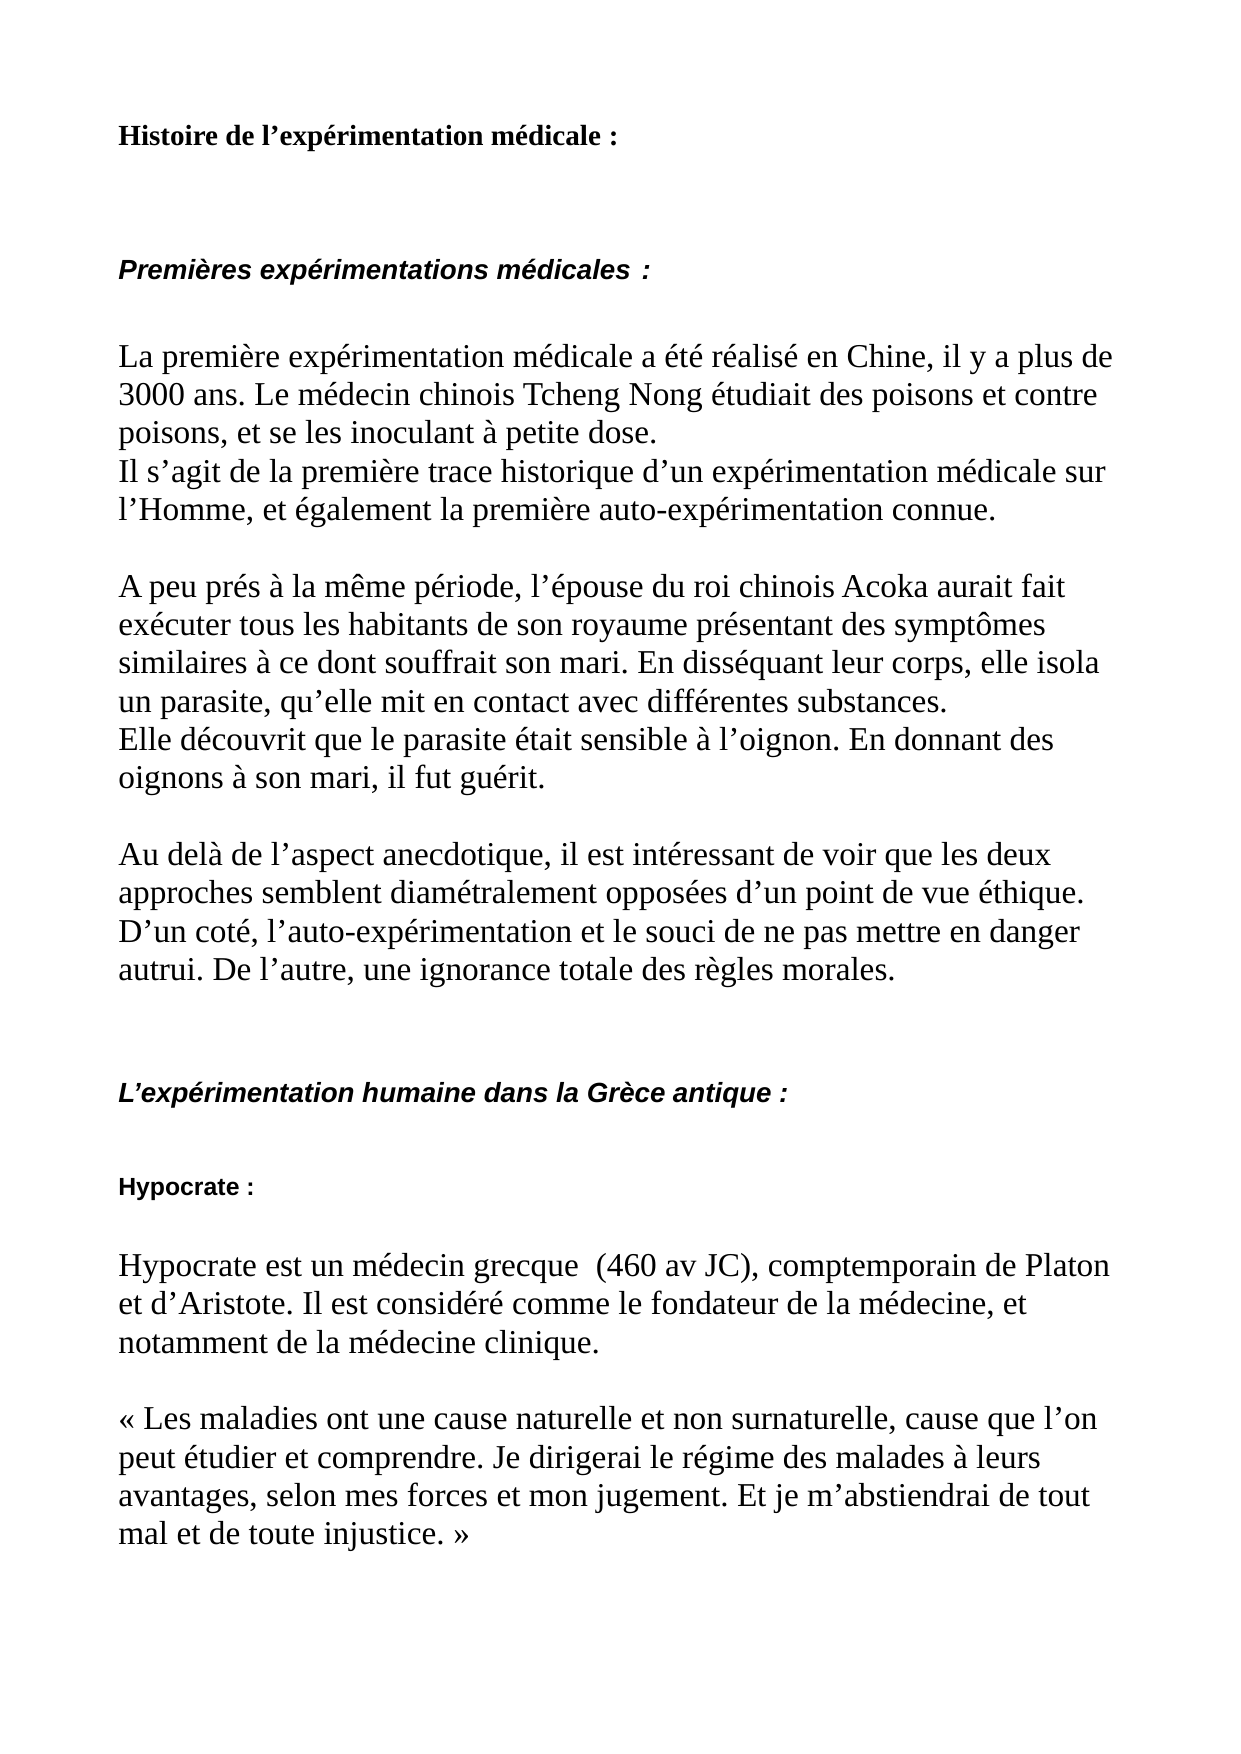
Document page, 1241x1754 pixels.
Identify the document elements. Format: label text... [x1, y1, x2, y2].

subtitle Premières expérimentations médicales : [118, 253, 1122, 285]
text Elle découvrit que le parasite était sensible à l’oignon. En donnant des oignons à son mari, il fut guérit. [118, 719, 1122, 796]
subtitle L’expérimentation humaine dans la Grèce antique : [118, 1077, 1122, 1109]
text La première expérimentation médicale a été réalisé en Chine, il y a plus de 3000 ans. Le médecin chinois Tcheng Nong étudiait des poisons et contre poisons, et se les inoculant à petite dose. [118, 336, 1122, 451]
text « Les maladies ont une cause naturelle et non surnaturelle, cause que l’on peut étudier et comprendre. Je dirigerai le régime des malades à leurs avantages, selon mes forces et mon jugement. Et je m’abstiendrai de tout mal et de toute injustice. » [118, 1398, 1122, 1552]
text Au delà de l’aspect anecdotique, il est intéressant de voir que les deux approches semblent diamétralement opposées d’un point de vue éthique. [118, 834, 1122, 911]
subtitle Histoire de l’expérimentation médicale : [118, 118, 1122, 152]
text Il s’agit de la première trace historique d’un expérimentation médicale sur l’Homme, et également la première auto-expérimentation connue. [118, 451, 1122, 528]
text A peu prés à la même période, l’épouse du roi chinois Acoka aurait fait exécuter tous les habitants de son royaume présentant des symptômes similaires à ce dont souffrait son mari. En disséquant leur corps, elle isola un parasite, qu’elle mit en contact avec différentes substances. [118, 566, 1122, 719]
text D’un coté, l’auto-expérimentation et le souci de ne pas mettre en danger autrui. De l’autre, une ignorance totale des règles morales. [118, 911, 1122, 988]
subtitle Hypocrate : [118, 1172, 1122, 1201]
text Hypocrate est un médecin grecque (460 av JC), comptemporain de Platon et d’Aristote. Il est considéré comme le fondateur de la médecine, et notamment de la médecine clinique. [118, 1245, 1122, 1360]
